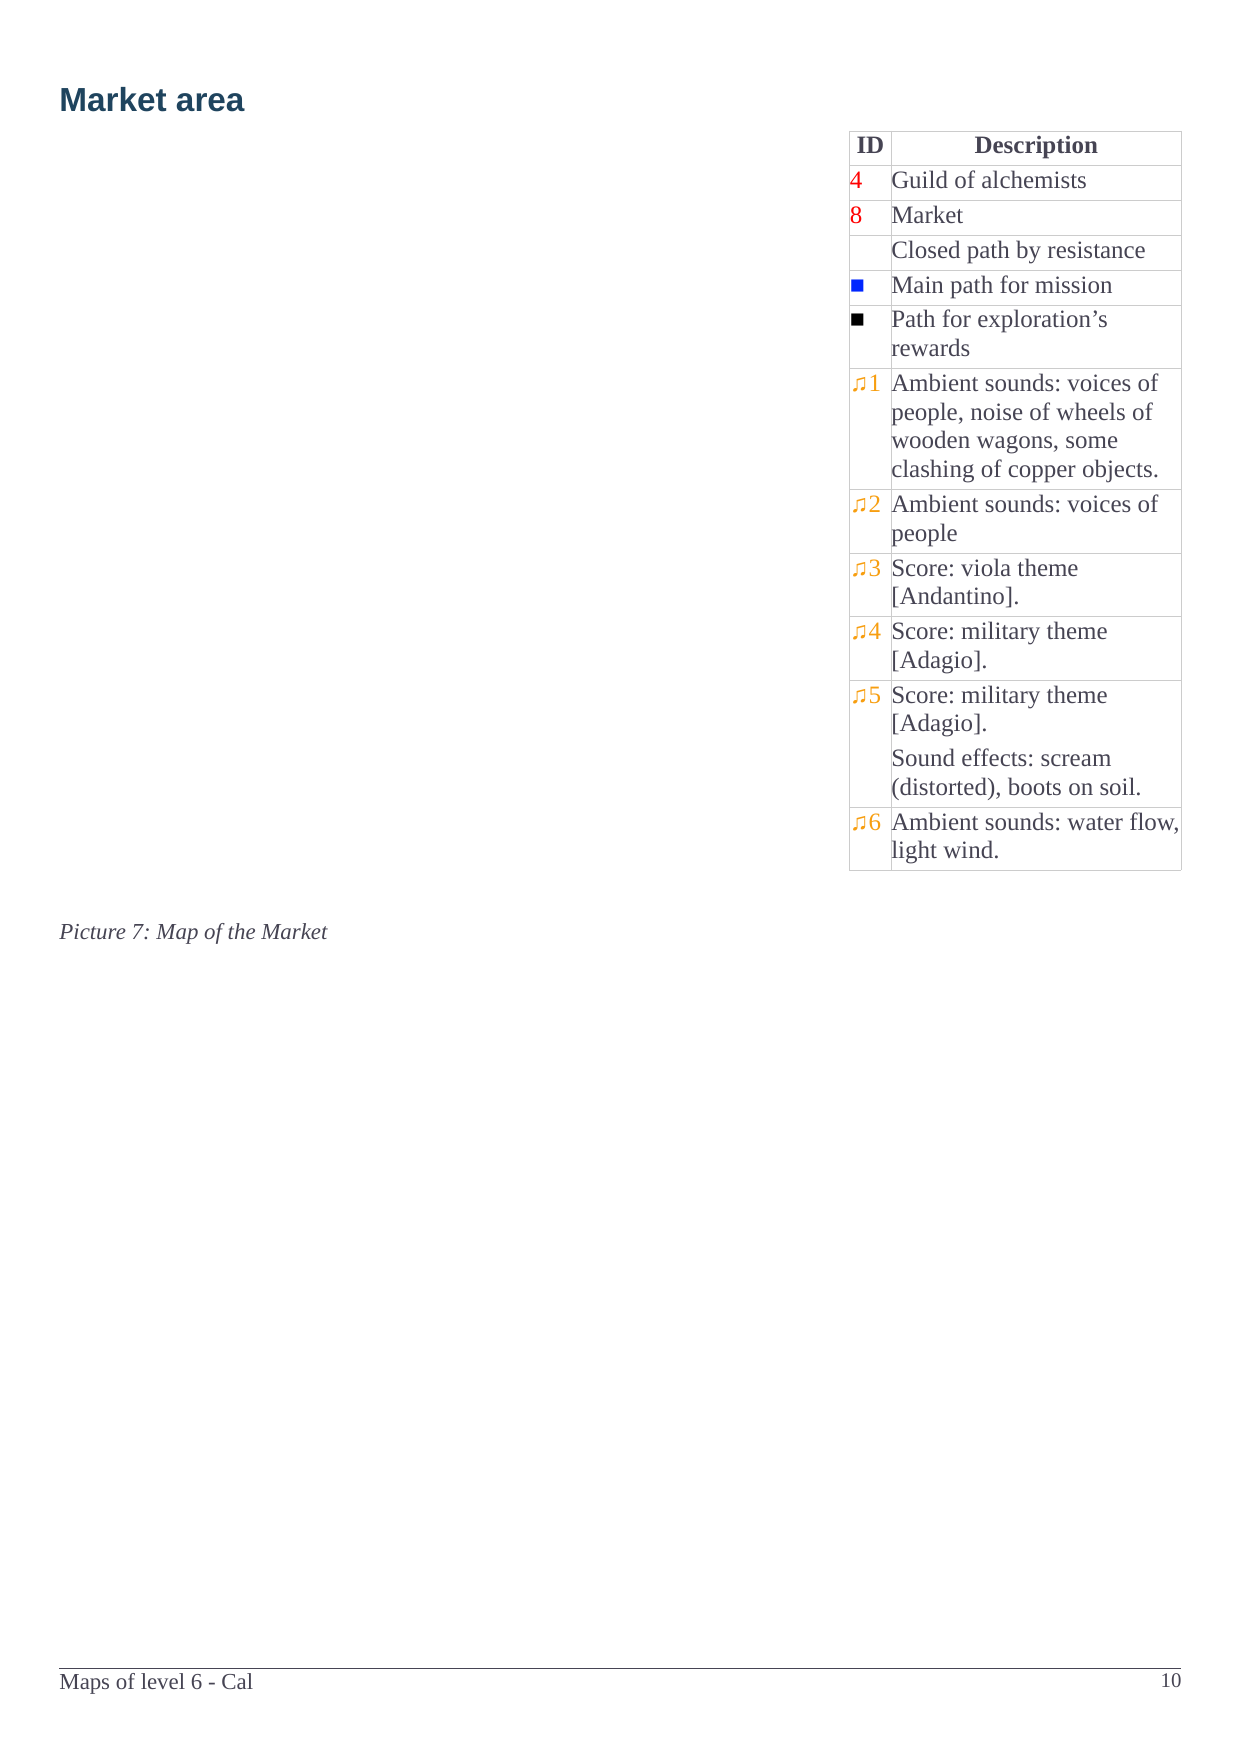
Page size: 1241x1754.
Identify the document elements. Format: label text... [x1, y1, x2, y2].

table_cell Main path for mission [892, 271, 1181, 304]
table_header [850, 871, 1181, 992]
table_header ID [850, 132, 891, 165]
table_header Description [892, 132, 1181, 165]
table_cell Ambient sounds: voices of people [892, 490, 1181, 553]
table_cell Market [892, 201, 1181, 235]
table_cell Score: viola theme [Andantino]. [892, 554, 1181, 616]
table_cell ♫2 [850, 490, 891, 553]
table_cell ♫6 [850, 808, 891, 870]
table_header [59, 131, 850, 992]
table_cell ♫5 [850, 681, 891, 807]
table_cell Score: military theme [Adagio]. [892, 617, 1181, 680]
table_cell ♫3 [850, 554, 891, 616]
table_cell ■ [850, 271, 891, 304]
table_header [64, 925, 70, 932]
table_cell [850, 236, 891, 270]
table_cell Closed path by resistance [892, 236, 1181, 270]
table_cell Ambient sounds: water flow, light wind. [892, 808, 1181, 870]
table_cell Ambient sounds: voices of people, noise of wheels of wooden wagons, some clashing of copper objects. [892, 369, 1181, 489]
table_cell ♫1 [850, 369, 891, 489]
table_cell 8 [850, 201, 891, 235]
table_cell ■ [850, 306, 891, 368]
table_cell 4 [850, 166, 891, 200]
table_cell Path for exploration’s rewards [892, 306, 1181, 368]
subtitle Market area [59, 80, 1181, 118]
table_cell Guild of alchemists [892, 166, 1181, 200]
table_cell Score: military theme [Adagio]. Sound effects: scream (distorted), boots on soil. [892, 681, 1181, 807]
table_cell ♫4 [850, 617, 891, 680]
